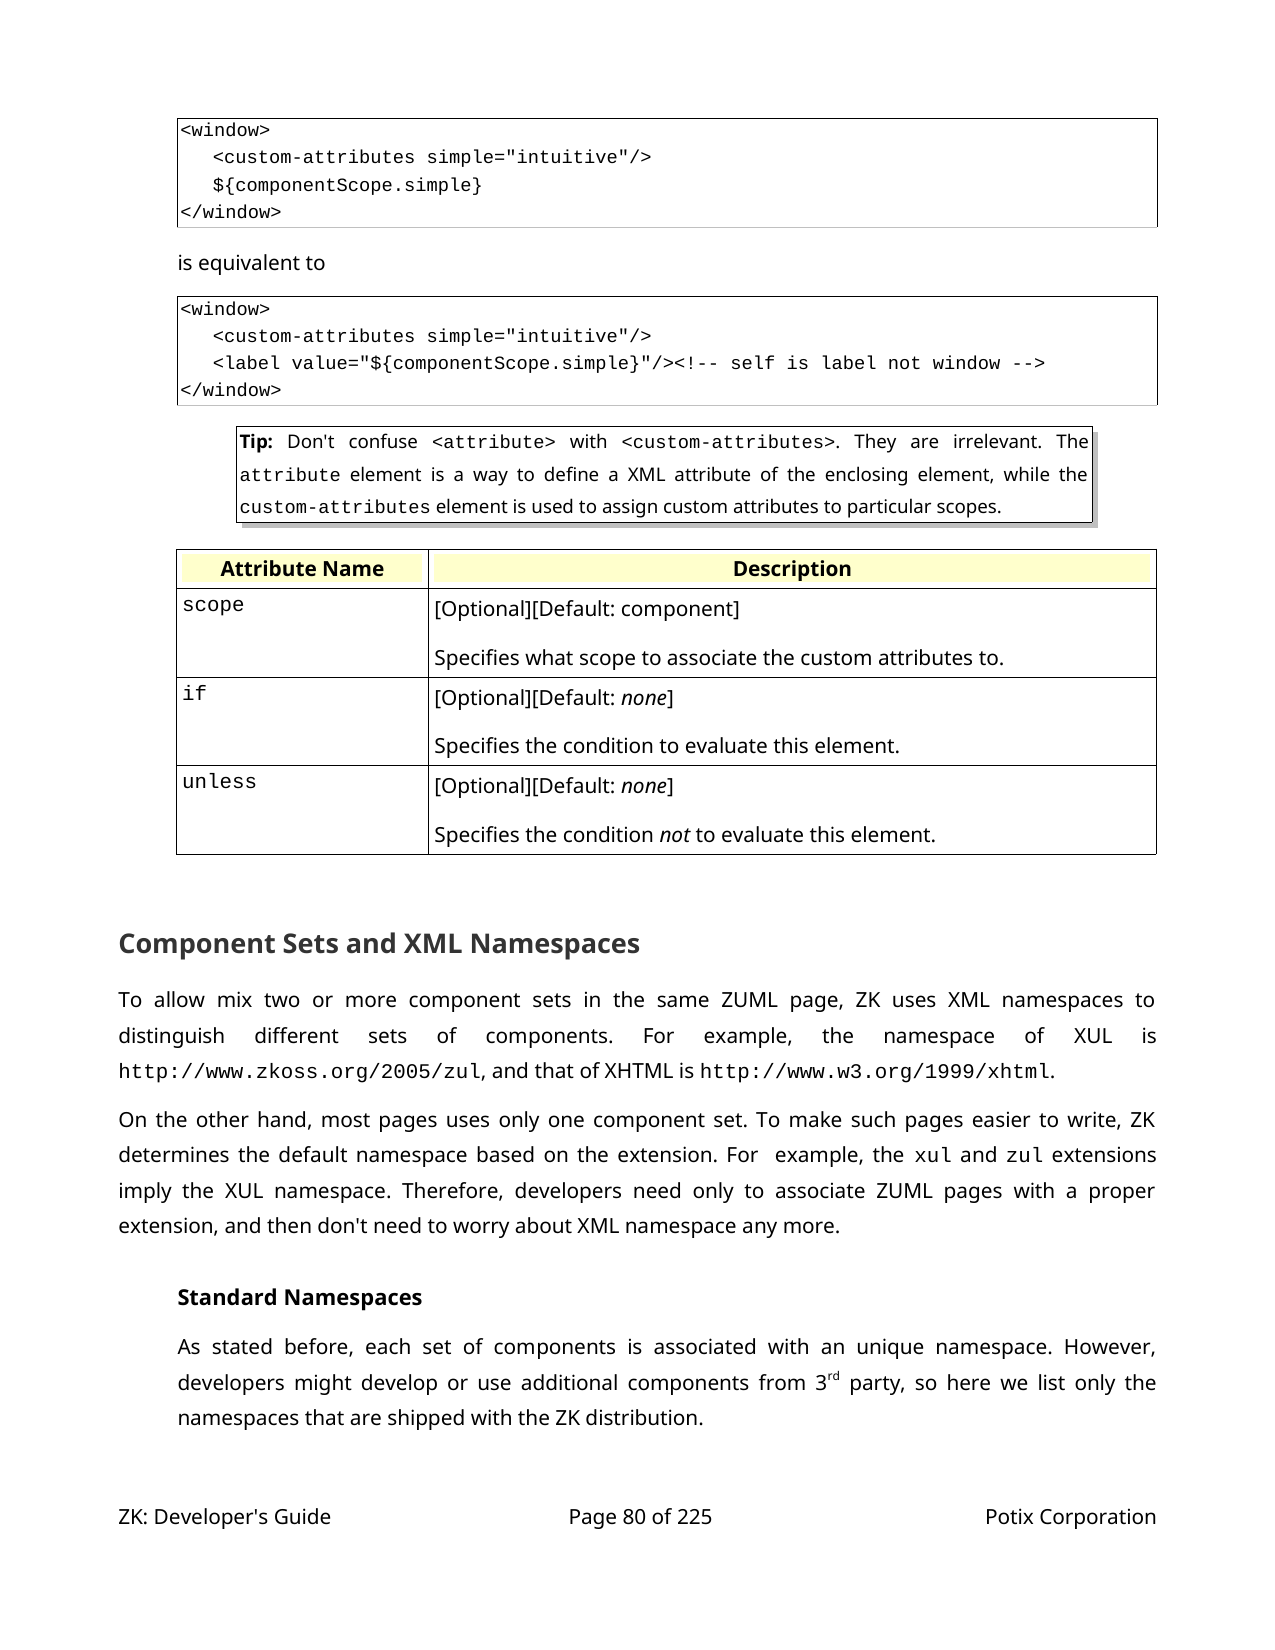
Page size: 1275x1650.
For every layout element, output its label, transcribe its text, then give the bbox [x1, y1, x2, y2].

table_header Description [429, 550, 1156, 588]
text To allow mix two or more component sets in the same ZUML page, ZK uses XML namespaces to distinguish different sets of components. For example, the namespace of XUL is http://www.zkoss.org/2005/zul, and that of XHTML is http://www.w3.org/1999/xhtml. [118, 986, 1157, 1084]
text is equivalent to [177, 248, 1157, 276]
text As stated before, each set of components is associated with an unique namespace. However, developers might develop or use additional components from 3rd party, so here we list only the namespaces that are shipped with the ZK distribution. [177, 1332, 1157, 1431]
table_cell [Optional][Default: component] Specifies what scope to associate the custom attributes to. [429, 589, 1156, 677]
subtitle Standard Namespaces [177, 1282, 1157, 1312]
text <window> [178, 297, 1157, 321]
text <custom-attributes simple="intuitive"/> [178, 324, 1157, 348]
table_header Attribute Name [177, 550, 428, 588]
table_cell [Optional][Default: none] Specifies the condition to evaluate this element. [429, 678, 1156, 765]
text <custom-attributes simple="intuitive"/> [178, 145, 1157, 169]
text </window> [178, 200, 1157, 227]
table_cell [Optional][Default: none] Specifies the condition not to evaluate this element. [429, 766, 1156, 854]
text Tip: Don't confuse <attribute> with <custom-attributes>. They are irrelevant. The attribute element is a way to define a XML attribute of the enclosing element, while the custom-attributes element is used to assign custom attributes to particular scopes. [237, 427, 1092, 522]
table_cell unless [177, 766, 428, 854]
table_cell scope [177, 589, 428, 677]
text <label value="${componentScope.simple}"/><!-- self is label not window --> [178, 351, 1157, 375]
text On the other hand, most pages uses only one component set. To make such pages easier to write, ZK determines the default namespace based on the extension. For example, the xul and zul extensions imply the XUL namespace. Therefore, developers need only to associate ZUML pages with a proper extension, and then don't need to worry about XML namespace any more. [118, 1105, 1157, 1239]
text ${componentScope.simple} [178, 172, 1157, 197]
text <window> [178, 119, 1157, 142]
table_cell if [177, 678, 428, 765]
text </window> [178, 378, 1157, 405]
subtitle Component Sets and XML Namespaces [118, 925, 1157, 962]
